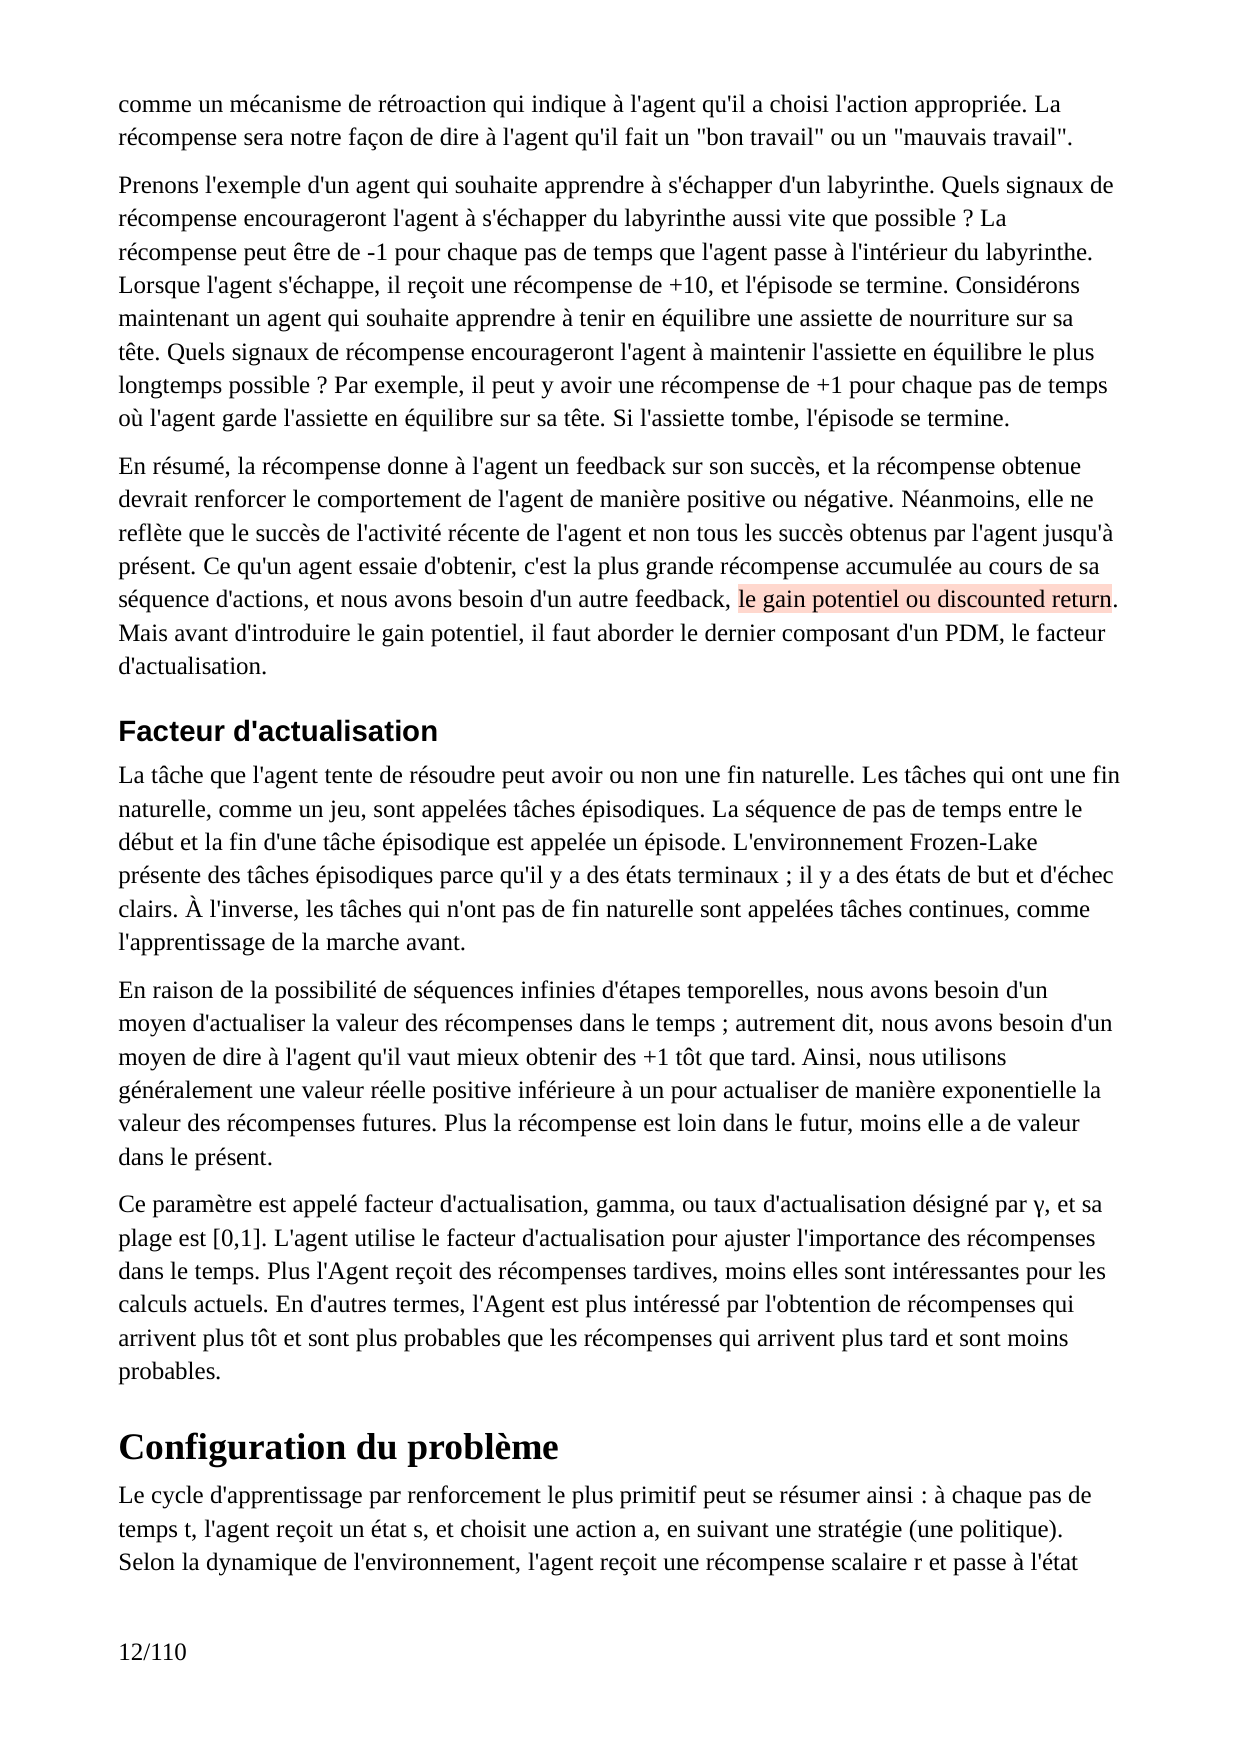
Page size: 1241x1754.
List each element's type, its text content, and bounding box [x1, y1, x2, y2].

text La tâche que l'agent tente de résoudre peut avoir ou non une fin naturelle. Les tâches qui ont une fin naturelle, comme un jeu, sont appelées tâches épisodiques. La séquence de pas de temps entre le début et la fin d'une tâche épisodique est appelée un épisode. L'environnement Frozen-Lake présente des tâches épisodiques parce qu'il y a des états terminaux ; il y a des états de but et d'échec clairs. À l'inverse, les tâches qui n'ont pas de fin naturelle sont appelées tâches continues, comme l'apprentissage de la marche avant. [118, 760, 1122, 956]
text Prenons l'exemple d'un agent qui souhaite apprendre à s'échapper d'un labyrinthe. Quels signaux de récompense encourageront l'agent à s'échapper du labyrinthe aussi vite que possible ? La récompense peut être de -1 pour chaque pas de temps que l'agent passe à l'intérieur du labyrinthe. Lorsque l'agent s'échappe, il reçoit une récompense de +10, et l'épisode se termine. Considérons maintenant un agent qui souhaite apprendre à tenir en équilibre une assiette de nourriture sur sa tête. Quels signaux de récompense encourageront l'agent à maintenir l'assiette en équilibre le plus longtemps possible ? Par exemple, il peut y avoir une récompense de +1 pour chaque pas de temps où l'agent garde l'assiette en équilibre sur sa tête. Si l'assiette tombe, l'épisode se termine. [118, 170, 1122, 432]
subtitle Facteur d'actualisation [118, 713, 1122, 748]
subtitle Configuration du problème [118, 1425, 1122, 1468]
text comme un mécanisme de rétroaction qui indique à l'agent qu'il a choisi l'action appropriée. La récompense sera notre façon de dire à l'agent qu'il fait un "bon travail" ou un "mauvais travail". [118, 88, 1122, 151]
text En résumé, la récompense donne à l'agent un feedback sur son succès, et la récompense obtenue devrait renforcer le comportement de l'agent de manière positive ou négative. Néanmoins, elle ne reflète que le succès de l'activité récente de l'agent et non tous les succès obtenus par l'agent jusqu'à présent. Ce qu'un agent essaie d'obtenir, c'est la plus grande récompense accumulée au cours de sa séquence d'actions, et nous avons besoin d'un autre feedback, le gain potentiel ou discounted return. Mais avant d'introduire le gain potentiel, il faut aborder le dernier composant d'un PDM, le facteur d'actualisation. [118, 451, 1122, 680]
text Ce paramètre est appelé facteur d'actualisation, gamma, ou taux d'actualisation désigné par γ, et sa plage est [0,1]. L'agent utilise le facteur d'actualisation pour ajuster l'importance des récompenses dans le temps. Plus l'Agent reçoit des récompenses tardives, moins elles sont intéressantes pour les calculs actuels. En d'autres termes, l'Agent est plus intéressé par l'obtention de récompenses qui arrivent plus tôt et sont plus probables que les récompenses qui arrivent plus tard et sont moins probables. [118, 1189, 1122, 1385]
text Le cycle d'apprentissage par renforcement le plus primitif peut se résumer ainsi : à chaque pas de temps t, l'agent reçoit un état s, et choisit une action a, en suivant une stratégie (une politique). Selon la dynamique de l'environnement, l'agent reçoit une récompense scalaire r et passe à l'état [118, 1480, 1122, 1576]
text En raison de la possibilité de séquences infinies d'étapes temporelles, nous avons besoin d'un moyen d'actualiser la valeur des récompenses dans le temps ; autrement dit, nous avons besoin d'un moyen de dire à l'agent qu'il vaut mieux obtenir des +1 tôt que tard. Ainsi, nous utilisons généralement une valeur réelle positive inférieure à un pour actualiser de manière exponentielle la valeur des récompenses futures. Plus la récompense est loin dans le futur, moins elle a de valeur dans le présent. [118, 975, 1122, 1170]
